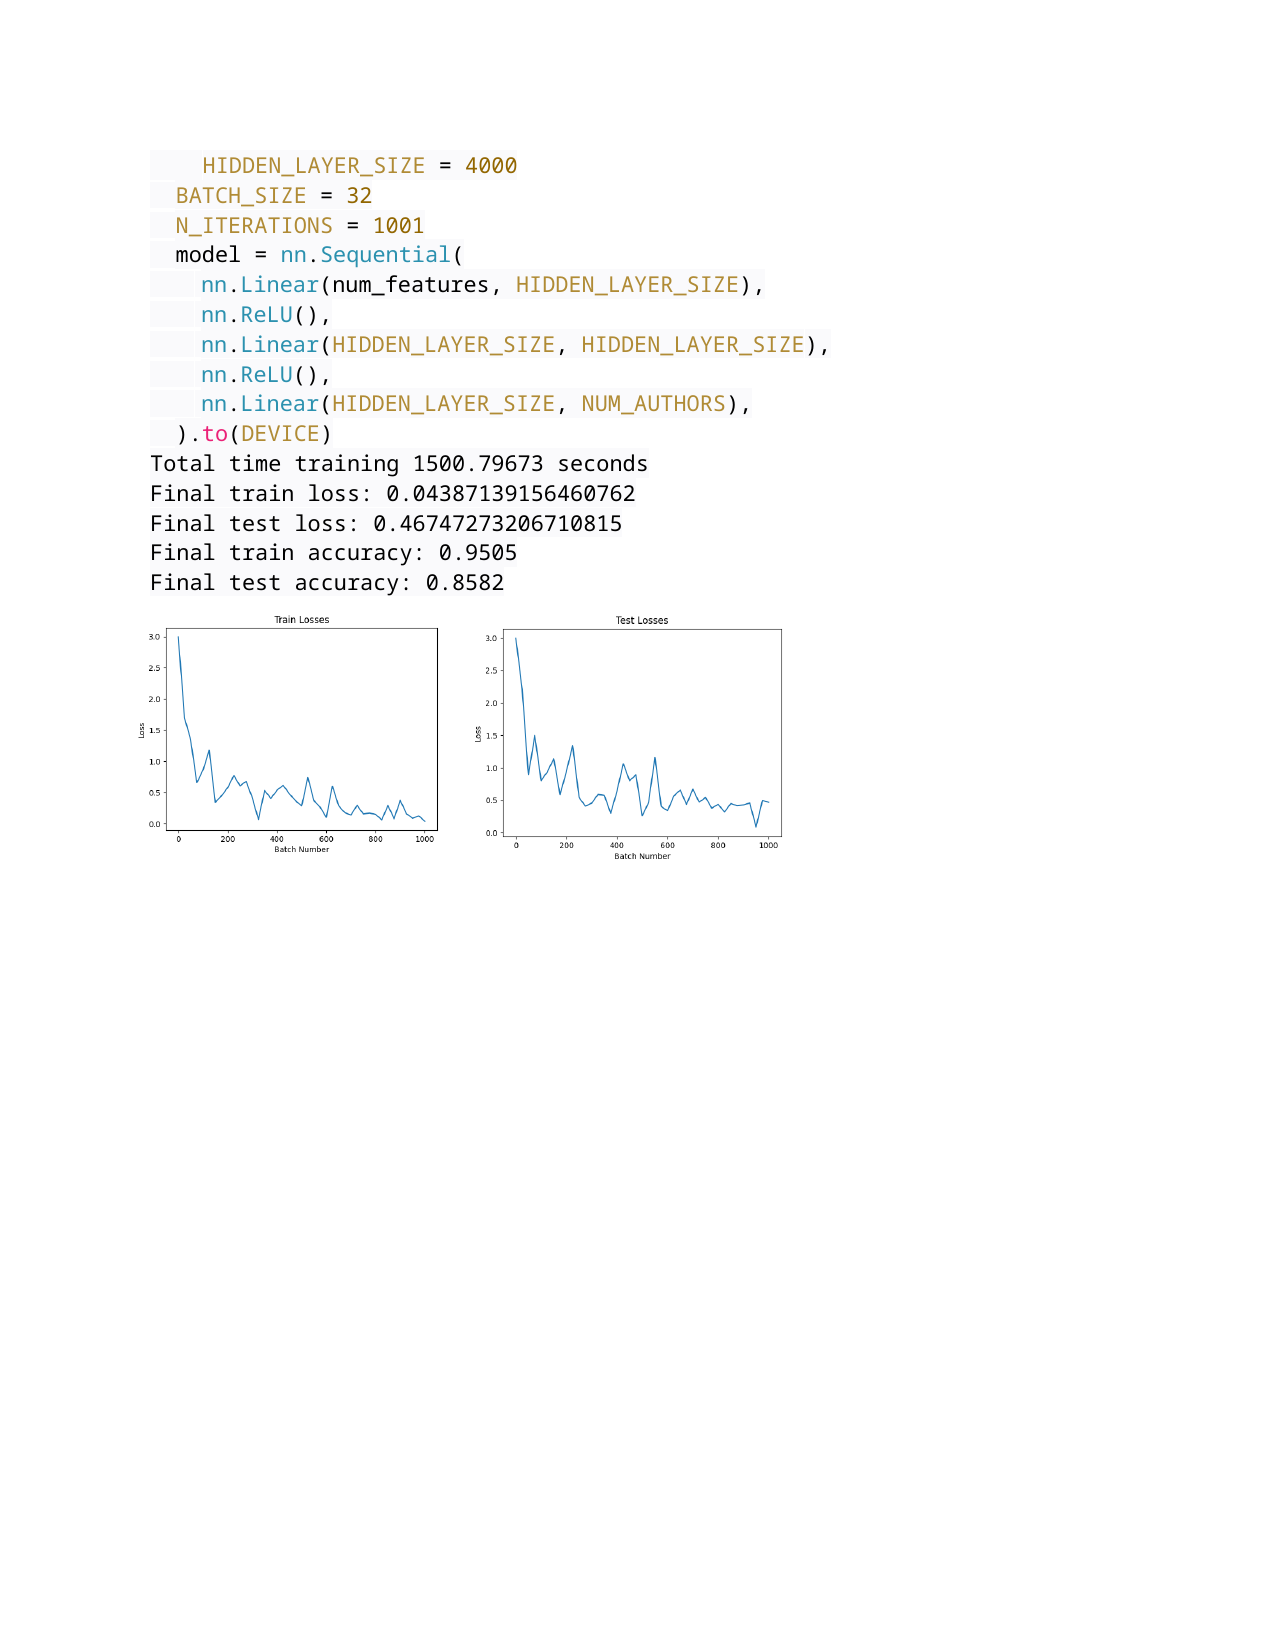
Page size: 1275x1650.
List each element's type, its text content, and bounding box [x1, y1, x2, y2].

picture [122, 596, 817, 866]
text nn.Linear(HIDDEN_LAYER_SIZE, HIDDEN_LAYER_SIZE), [150, 329, 1125, 358]
text Final test loss: 0.46747273206710815 [150, 507, 1125, 537]
text nn.Linear(num_features, HIDDEN_LAYER_SIZE), [150, 269, 1125, 299]
text model = nn.Sequential( [150, 239, 1125, 269]
text nn.Linear(HIDDEN_LAYER_SIZE, NUM_AUTHORS), [150, 388, 1125, 418]
text nn.ReLU(), [150, 358, 1125, 388]
text BATCH_SIZE = 32 [150, 180, 1125, 209]
text HIDDEN_LAYER_SIZE = 4000 [150, 150, 1125, 180]
text nn.ReLU(), [150, 299, 1125, 329]
text Total time training 1500.79673 seconds [150, 448, 1125, 478]
text ).to(DEVICE) [150, 418, 1125, 448]
text Final test accuracy: 0.8582 [150, 567, 1125, 597]
text N_ITERATIONS = 1001 [150, 209, 1125, 239]
text Final train accuracy: 0.9505 [150, 537, 1125, 567]
text Final train loss: 0.04387139156460762 [150, 478, 1125, 507]
